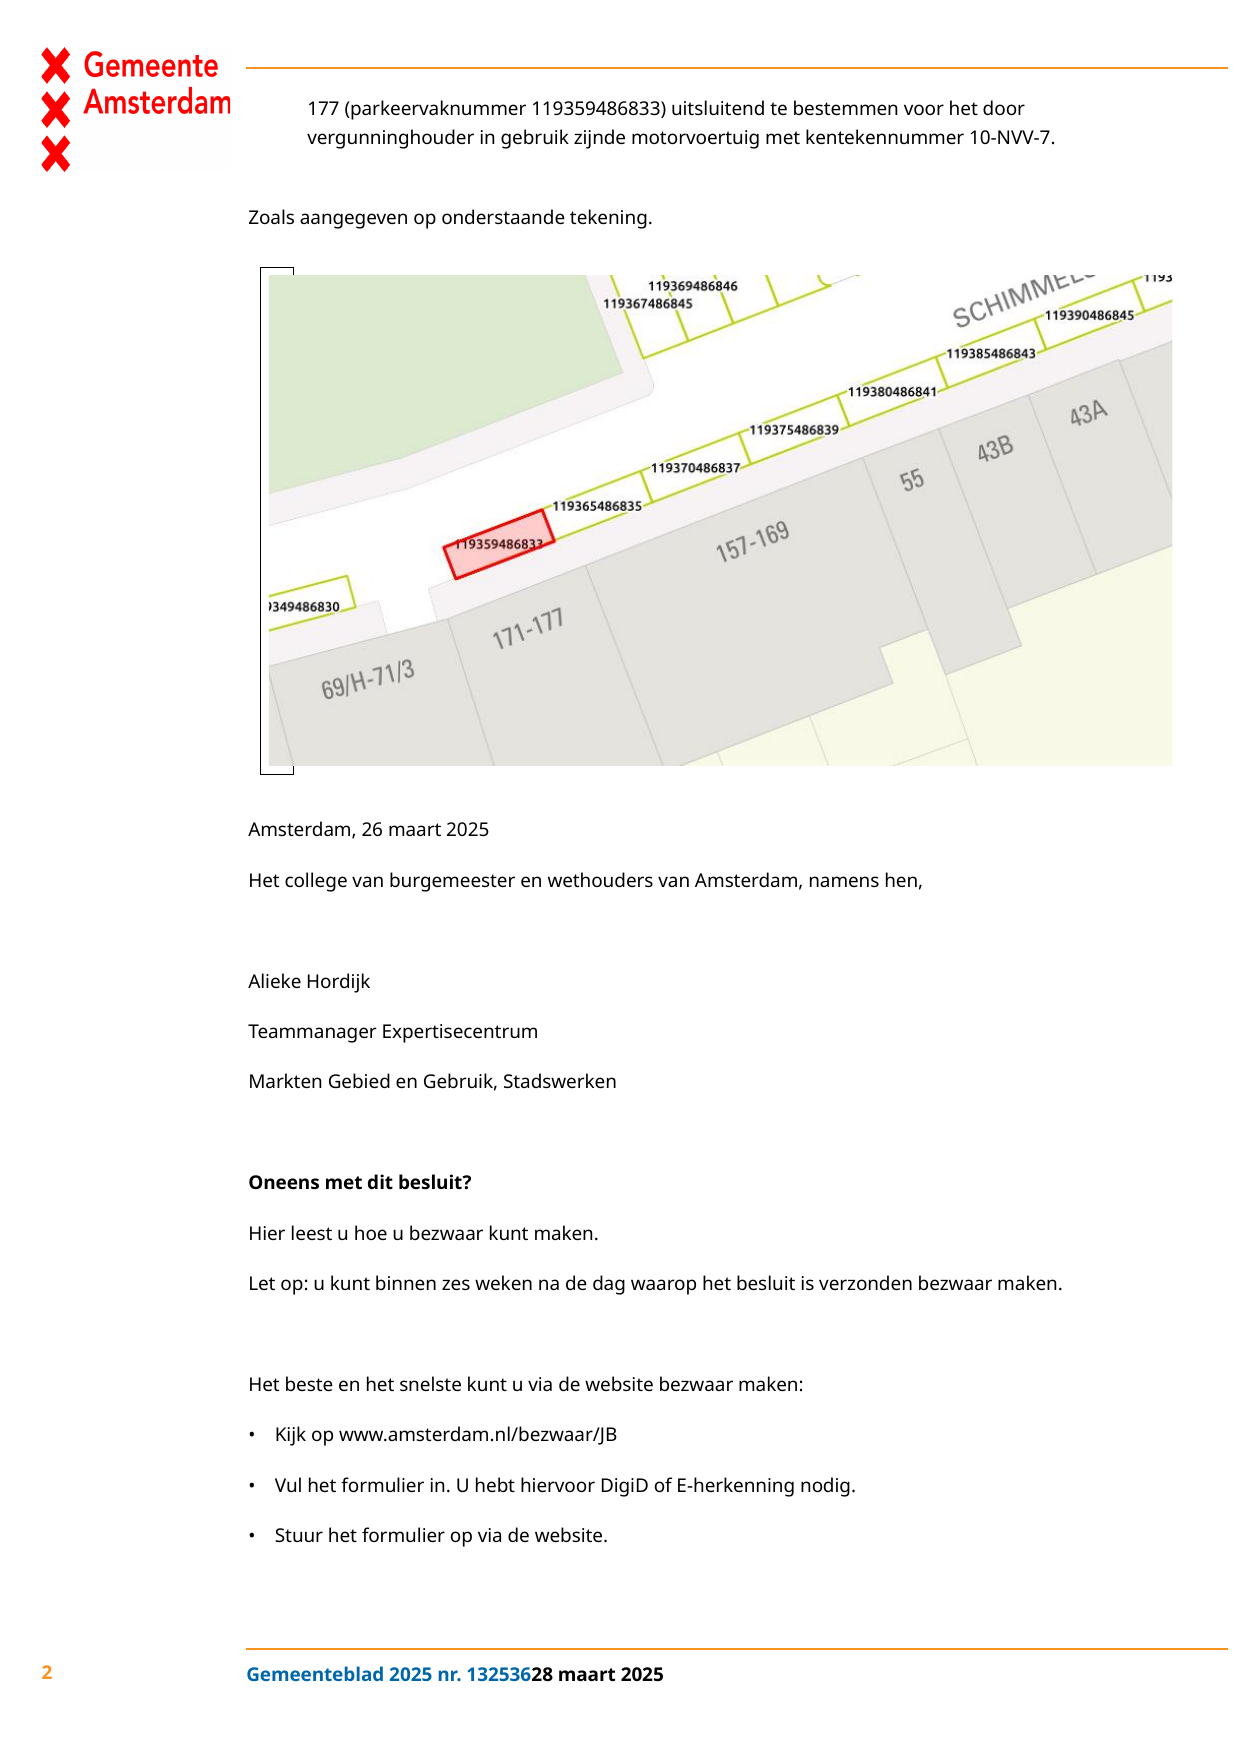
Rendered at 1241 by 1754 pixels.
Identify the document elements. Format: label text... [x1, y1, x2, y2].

list 177 (parkeervaknummer 119359486833) uitsluitend te bestemmen voor het door vergunninghouder in gebruik zijnde motorvoertuig met kentekennummer 10-NVV-7. [248, 95, 1152, 150]
picture [268, 275, 1173, 766]
text Hier leest u hoe u bezwaar kunt maken. [248, 1220, 1152, 1246]
text Teammanager Expertisecentrum [248, 1018, 1152, 1044]
text • Stuur het formulier op via de website. [248, 1522, 1152, 1548]
text Amsterdam, 26 maart 2025 [248, 817, 1152, 842]
picture [41, 47, 231, 172]
text • Kijk op www.amsterdam.nl/bezwaar/JB [248, 1422, 1152, 1447]
text Alieke Hordijk [248, 968, 1152, 994]
text Zoals aangegeven op onderstaande tekening. [248, 204, 1152, 230]
text Markten Gebied en Gebruik, Stadswerken [248, 1069, 1152, 1094]
text Het college van burgemeester en wethouders van Amsterdam, namens hen, [248, 867, 1152, 893]
text Let op: u kunt binnen zes weken na de dag waarop het besluit is verzonden bezwaar maken. [248, 1270, 1152, 1296]
text Oneens met dit besluit? [248, 1169, 1152, 1195]
text Het beste en het snelste kunt u via de website bezwaar maken: [248, 1371, 1152, 1397]
text • Vul het formulier in. U hebt hiervoor DigiD of E-herkenning nodig. [248, 1472, 1152, 1498]
